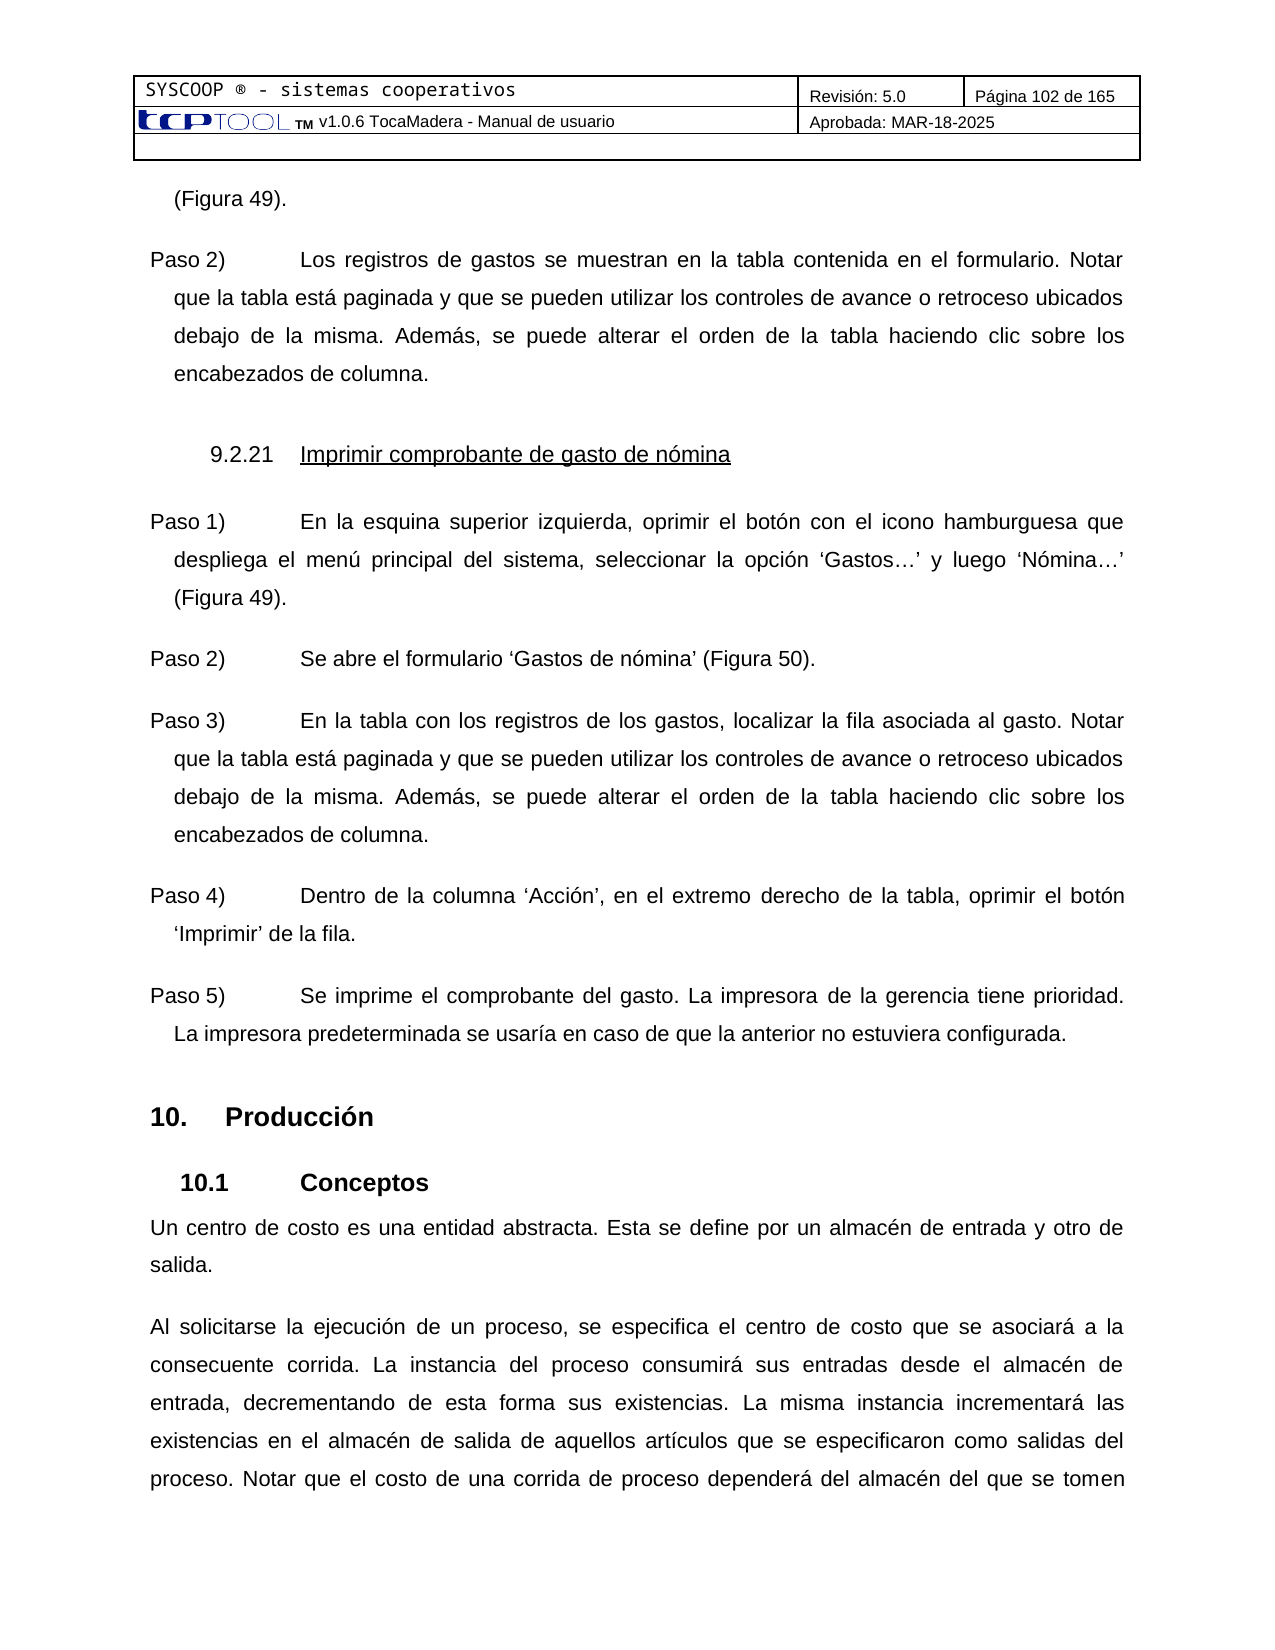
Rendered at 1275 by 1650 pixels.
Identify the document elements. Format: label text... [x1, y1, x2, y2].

list En la tabla con los registros de los gastos, localizar la fila asociada al gasto. Notar que la tabla está paginada y que se pueden utilizar los controles de avance o retroceso ubicados debajo de la misma. Además, se puede alterar el orden de la tabla haciendo clic sobre los encabezados de columna. [150, 708, 1125, 847]
list (Figura 49). [150, 186, 1125, 211]
text Al solicitarse la ejecución de un proceso, se especifica el centro de costo que se asociará a la consecuente corrida. La instancia del proceso consumirá sus entradas desde el almacén de entrada, decrementando de esta forma sus existencias. La misma instancia incrementará las existencias en el almacén de salida de aquellos artículos que se especificaron como salidas del proceso. Notar que el costo de una corrida de proceso dependerá del almacén del que se tomen [150, 1314, 1125, 1491]
list Los registros de gastos se muestran en la tabla contenida en el formulario. Notar que la tabla está paginada y que se pueden utilizar los controles de avance o retroceso ubicados debajo de la misma. Además, se puede alterar el orden de la tabla haciendo clic sobre los encabezados de columna. [150, 247, 1125, 386]
list Dentro de la columna ‘Acción’, en el extremo derecho de la tabla, oprimir el botón ‘Imprimir’ de la fila. [150, 883, 1125, 946]
subtitle Producción [150, 1101, 1125, 1132]
subtitle Imprimir comprobante de gasto de nómina [210, 441, 1125, 467]
text Un centro de costo es una entidad abstracta. Esta se define por un almacén de entrada y otro de salida. [150, 1214, 1125, 1278]
list En la esquina superior izquierda, oprimir el botón con el icono hamburguesa que despliega el menú principal del sistema, seleccionar la opción ‘Gastos…’ y luego ‘Nómina…’ (Figura 49). [150, 509, 1125, 610]
subtitle Conceptos [180, 1168, 1125, 1197]
picture [138, 110, 290, 130]
list Se abre el formulario ‘Gastos de nómina’ (Figura 50). [150, 646, 1125, 672]
list Se imprime el comprobante del gasto. La impresora de la gerencia tiene prioridad. La impresora predeterminada se usaría en caso de que la anterior no estuviera configurada. [150, 983, 1125, 1046]
